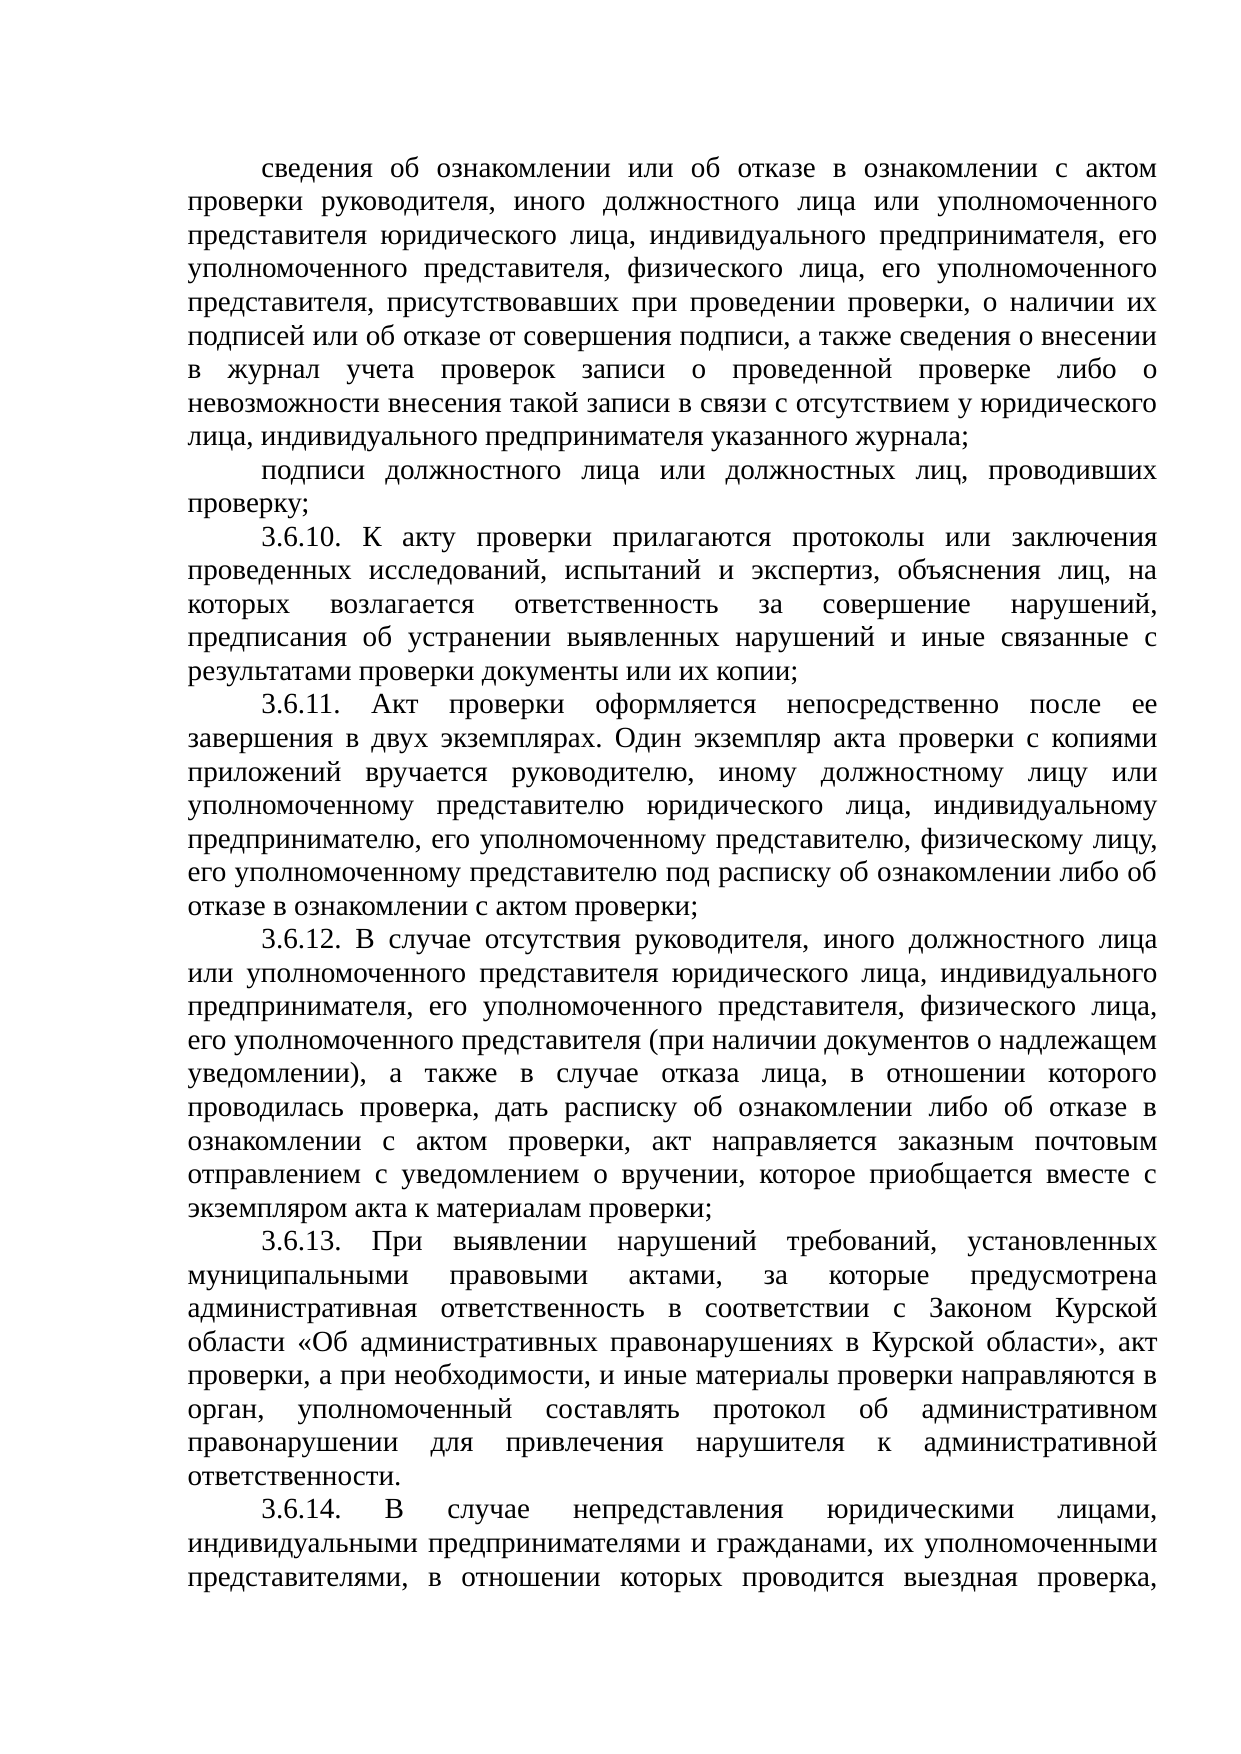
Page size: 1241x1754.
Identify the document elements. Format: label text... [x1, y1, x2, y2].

text подписи должностного лица или должностных лиц, проводивших проверку; [187, 452, 1158, 519]
text 3.6.12. В случае отсутствия руководителя, иного должностного лица или уполномоченного представителя юридического лица, индивидуального предпринимателя, его уполномоченного представителя, физического лица, его уполномоченного представителя (при наличии документов о надлежащем уведомлении), а также в случае отказа лица, в отношении которого проводилась проверка, дать расписку об ознакомлении либо об отказе в ознакомлении с актом проверки, акт направляется заказным почтовым отправлением с уведомлением о вручении, которое приобщается вместе с экземпляром акта к материалам проверки; [187, 921, 1158, 1223]
text 3.6.10. К акту проверки прилагаются протоколы или заключения проведенных исследований, испытаний и экспертиз, объяснения лиц, на которых возлагается ответственность за совершение нарушений, предписания об устранении выявленных нарушений и иные связанные с результатами проверки документы или их копии; [187, 519, 1158, 687]
text 3.6.13. При выявлении нарушений требований, установленных муниципальными правовыми актами, за которые предусмотрена административная ответственность в соответствии с Законом Курской области «Об административных правонарушениях в Курской области», акт проверки, а при необходимости, и иные материалы проверки направляются в орган, уполномоченный составлять протокол об административном правонарушении для привлечения нарушителя к административной ответственности. [187, 1223, 1158, 1492]
text 3.6.14. В случае непредставления юридическими лицами, индивидуальными предпринимателями и гражданами, их уполномоченными представителями, в отношении которых проводится выездная проверка, [187, 1492, 1158, 1592]
text сведения об ознакомлении или об отказе в ознакомлении с актом проверки руководителя, иного должностного лица или уполномоченного представителя юридического лица, индивидуального предпринимателя, его уполномоченного представителя, физического лица, его уполномоченного представителя, присутствовавших при проведении проверки, о наличии их подписей или об отказе от совершения подписи, а также сведения о внесении в журнал учета проверок записи о проведенной проверке либо о невозможности внесения такой записи в связи с отсутствием у юридического лица, индивидуального предпринимателя указанного журнала; [187, 150, 1158, 452]
text 3.6.11. Акт проверки оформляется непосредственно после ее завершения в двух экземплярах. Один экземпляр акта проверки с копиями приложений вручается руководителю, иному должностному лицу или уполномоченному представителю юридического лица, индивидуальному предпринимателю, его уполномоченному представителю, физическому лицу, его уполномоченному представителю под расписку об ознакомлении либо об отказе в ознакомлении с актом проверки; [187, 687, 1158, 921]
